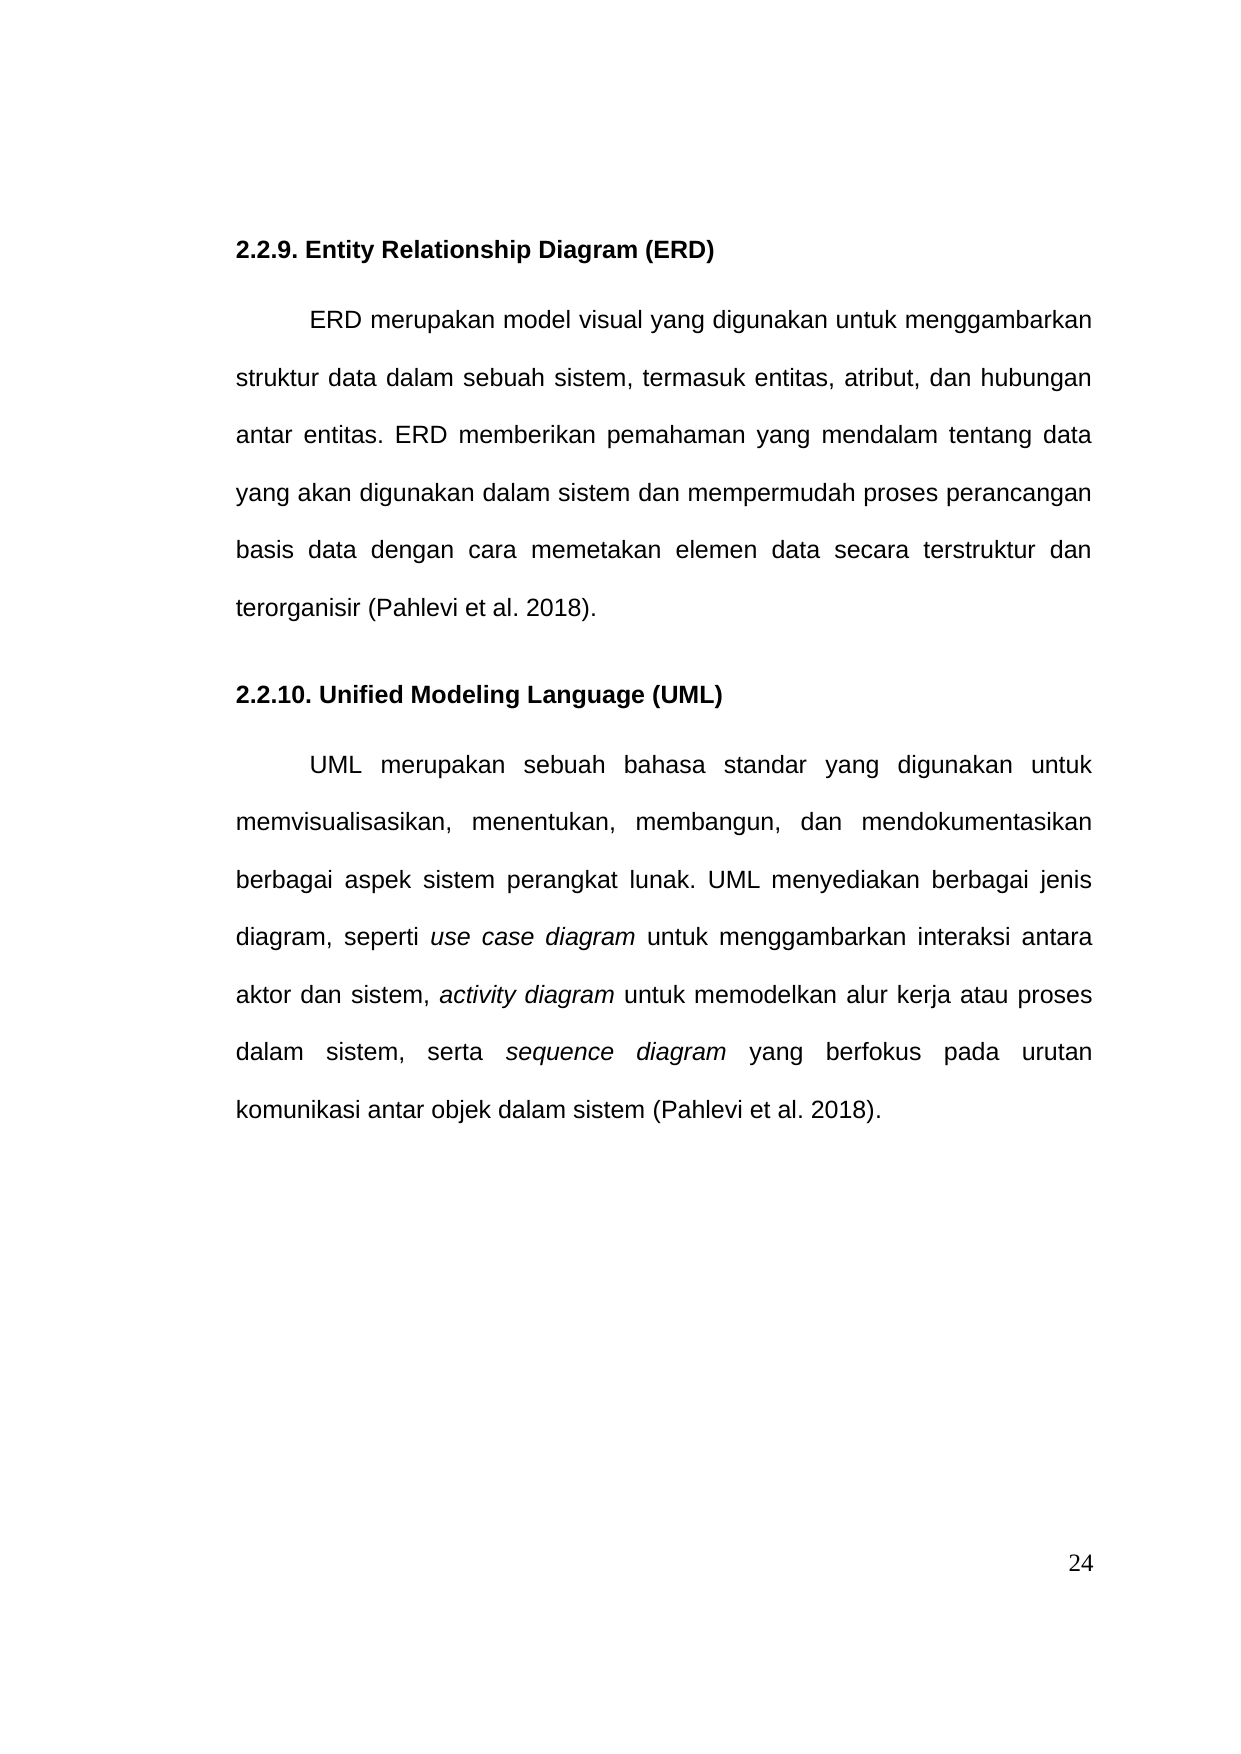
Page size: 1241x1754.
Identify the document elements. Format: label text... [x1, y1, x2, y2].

subtitle 2.2.9. Entity Relationship Diagram (ERD) [236, 236, 1093, 264]
text ERD merupakan model visual yang digunakan untuk menggambarkan struktur data dalam sebuah sistem, termasuk entitas, atribut, dan hubungan antar entitas. ERD memberikan pemahaman yang mendalam tentang data yang akan digunakan dalam sistem dan mempermudah proses perancangan basis data dengan cara memetakan elemen data secara terstruktur dan terorganisir (Pahlevi et al. 2018). [236, 306, 1093, 622]
subtitle 2.2.10. Unified Modeling Language (UML) [236, 680, 1093, 708]
text UML merupakan sebuah bahasa standar yang digunakan untuk memvisualisasikan, menentukan, membangun, dan mendokumentasikan berbagai aspek sistem perangkat lunak. UML menyediakan berbagai jenis diagram, seperti use case diagram untuk menggambarkan interaksi antara aktor dan sistem, activity diagram untuk memodelkan alur kerja atau proses dalam sistem, serta sequence diagram yang berfokus pada urutan komunikasi antar objek dalam sistem (Pahlevi et al. 2018). [236, 750, 1093, 1123]
